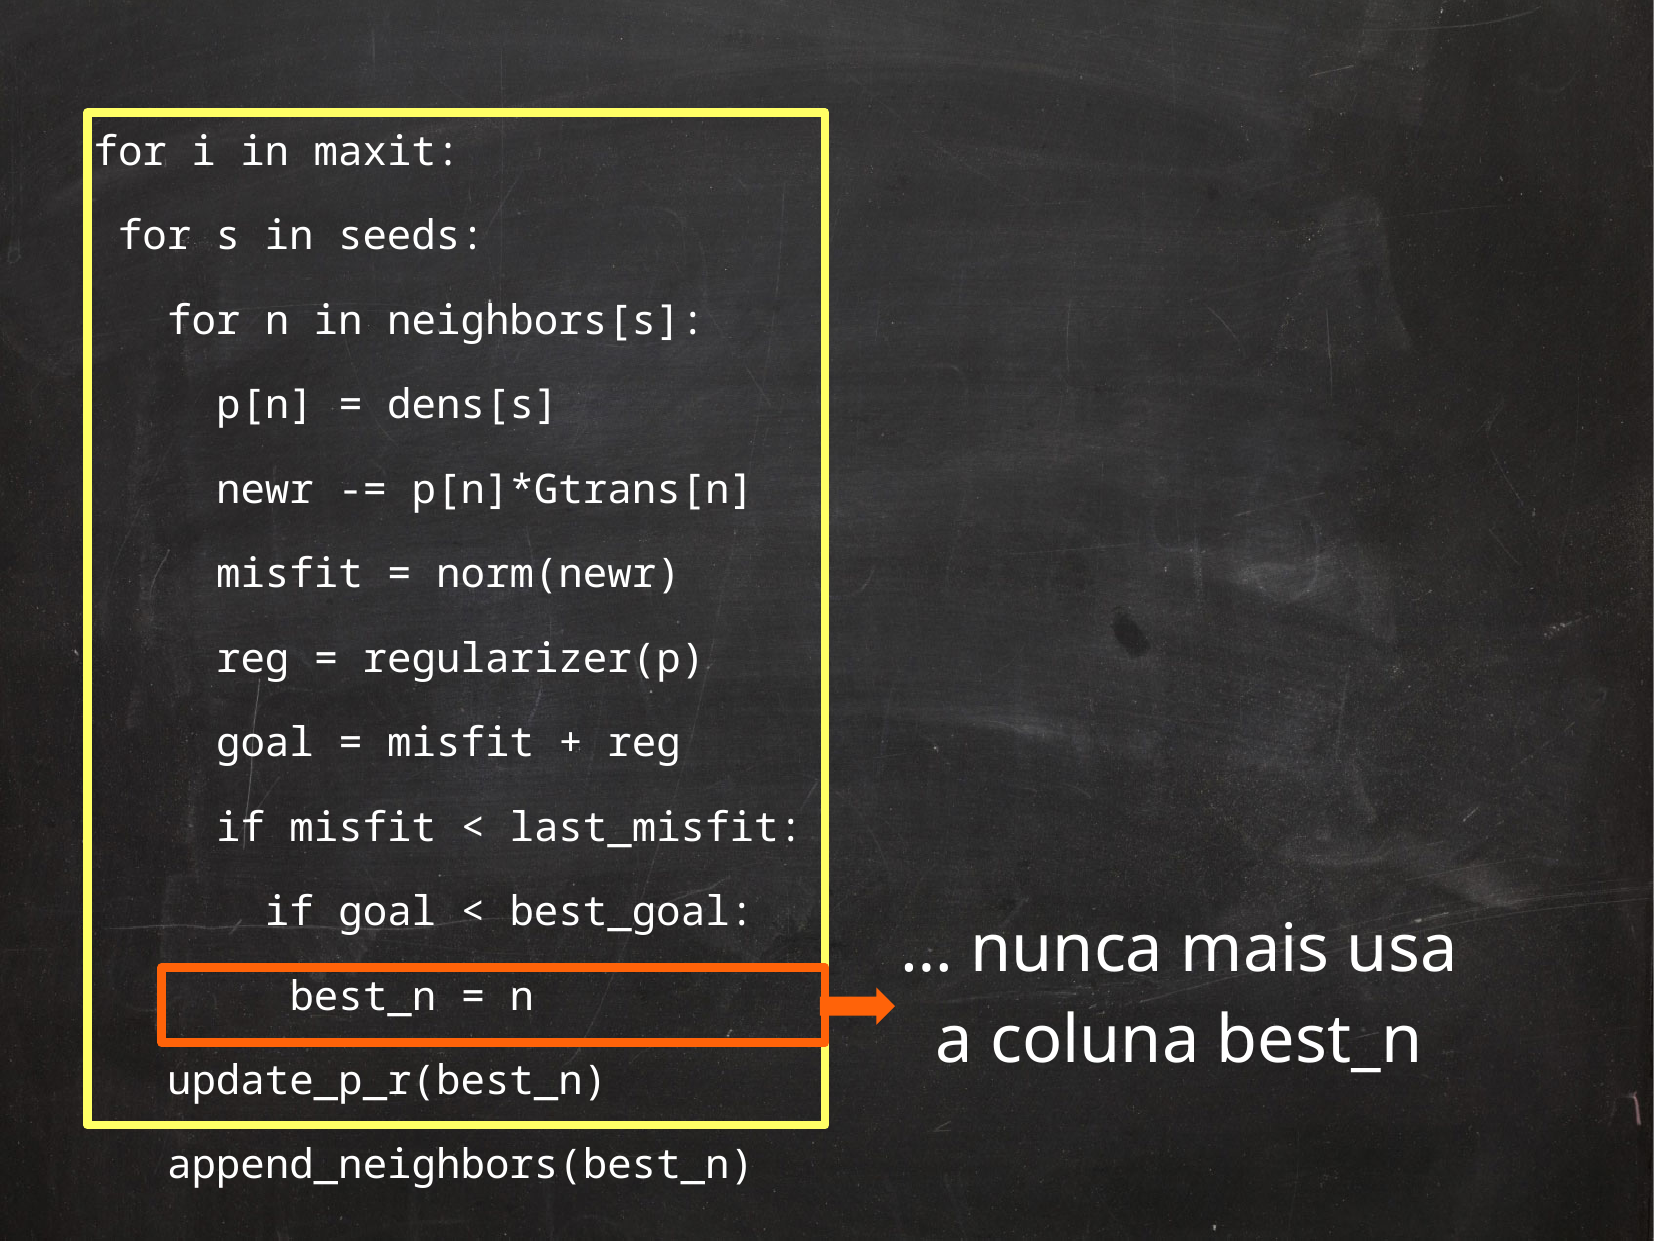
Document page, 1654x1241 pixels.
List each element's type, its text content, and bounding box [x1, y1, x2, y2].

text_box [829, 987, 896, 1025]
list … nunca mais usa a coluna best_n [900, 900, 1459, 1149]
list for i in maxit: for s in seeds: for n in neighbors[s]: p[n] = dens[s] newr -= p[n]*Gtrans[n] misfit = norm(newr) reg = regularizer(p) goal = misfit + reg if misfit < last_misfit: if goal < best_goal: best_n = n update_p_r(best_n) append_neighbors(best_n) [166, 972, 821, 1038]
picture [0, 0, 1654, 1241]
list for i in maxit: for s in seeds: for n in neighbors[s]: p[n] = dens[s] newr -= p[n]*Gtrans[n] misfit = norm(newr) reg = regularizer(p) goal = misfit + reg if misfit < last_misfit: if goal < best_goal: best_n = n update_p_r(best_n) append_neighbors(best_n) [93, 37, 863, 1201]
